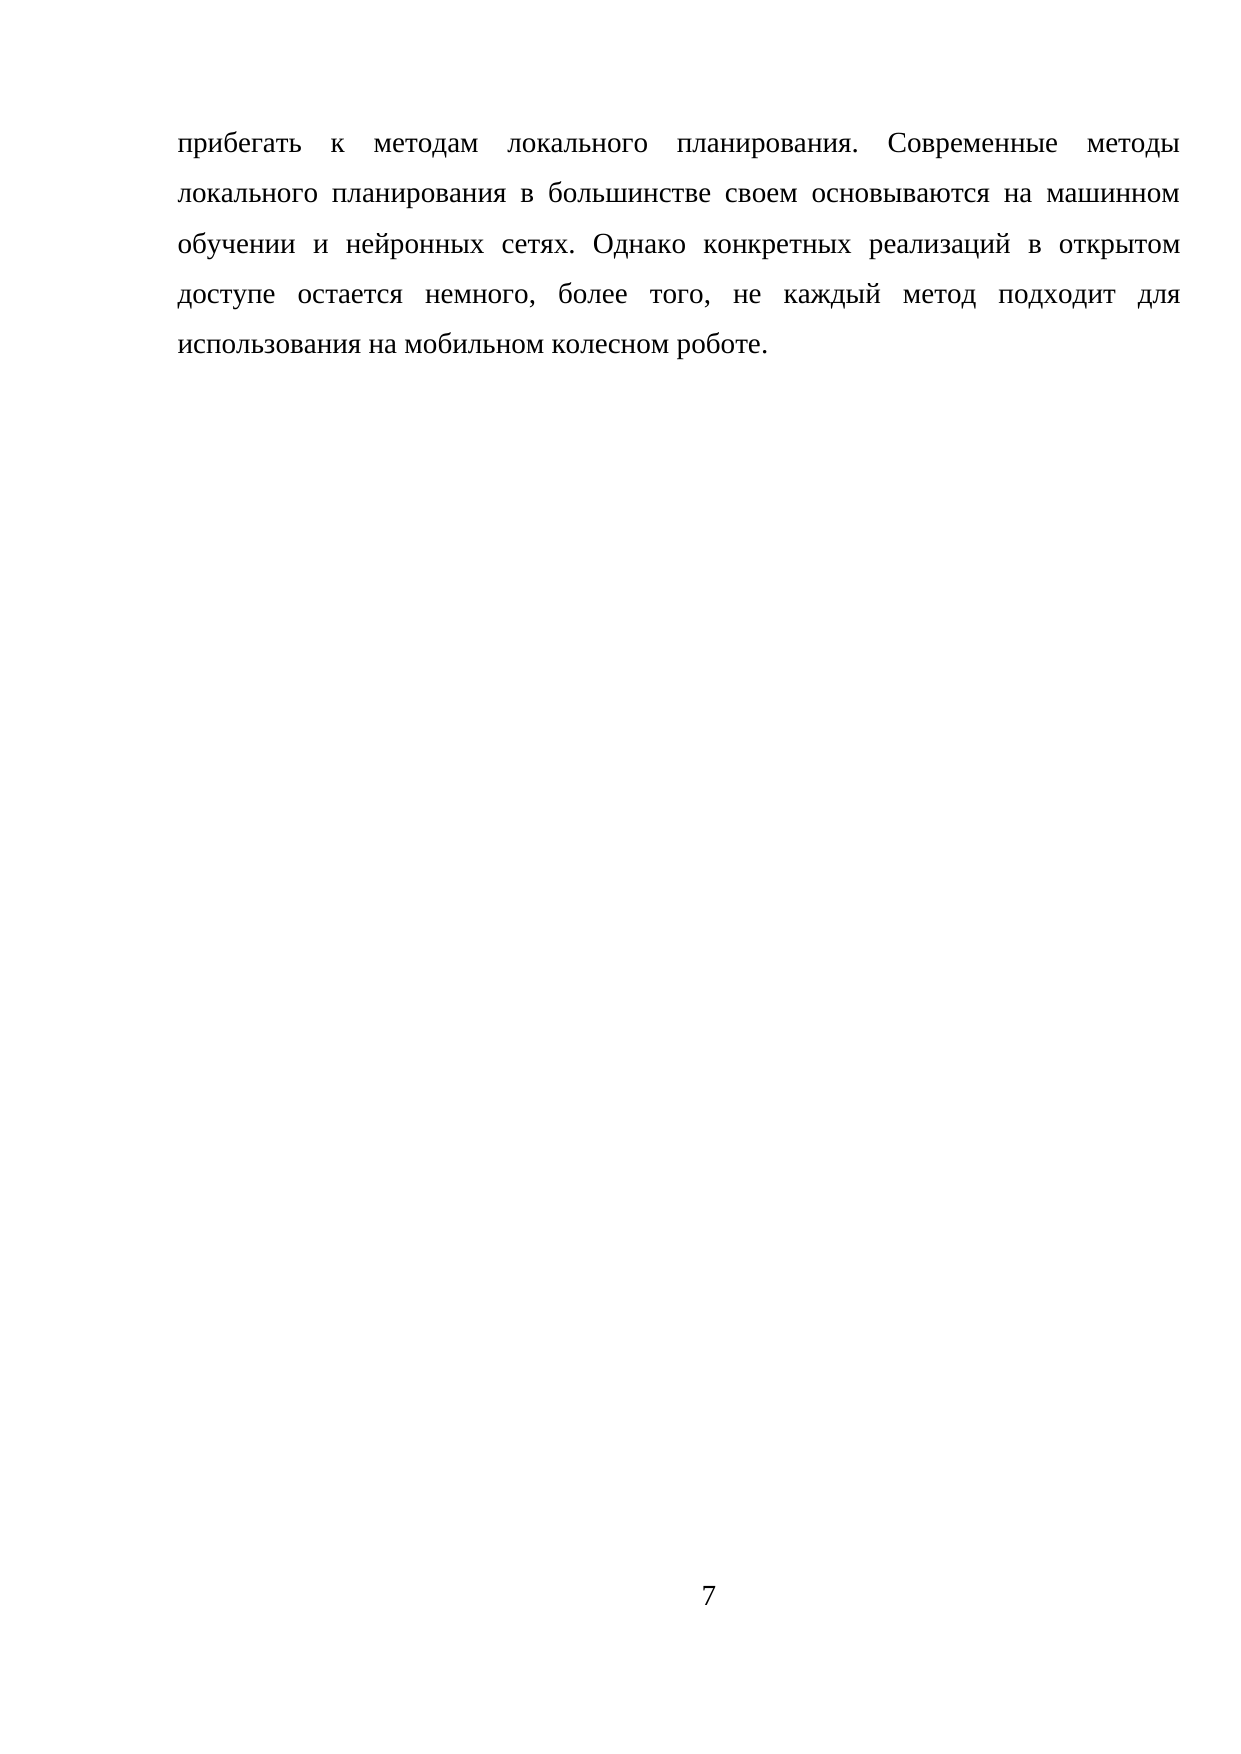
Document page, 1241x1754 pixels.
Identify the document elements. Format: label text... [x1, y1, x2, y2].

text прибегать к методам локального планирования. Современные методы локального планирования в большинстве своем основываются на машинном обучении и нейронных сетях. Однако конкретных реализаций в открытом доступе остается немного, более того, не каждый метод подходит для использования на мобильном колесном роботе. [177, 125, 1181, 360]
